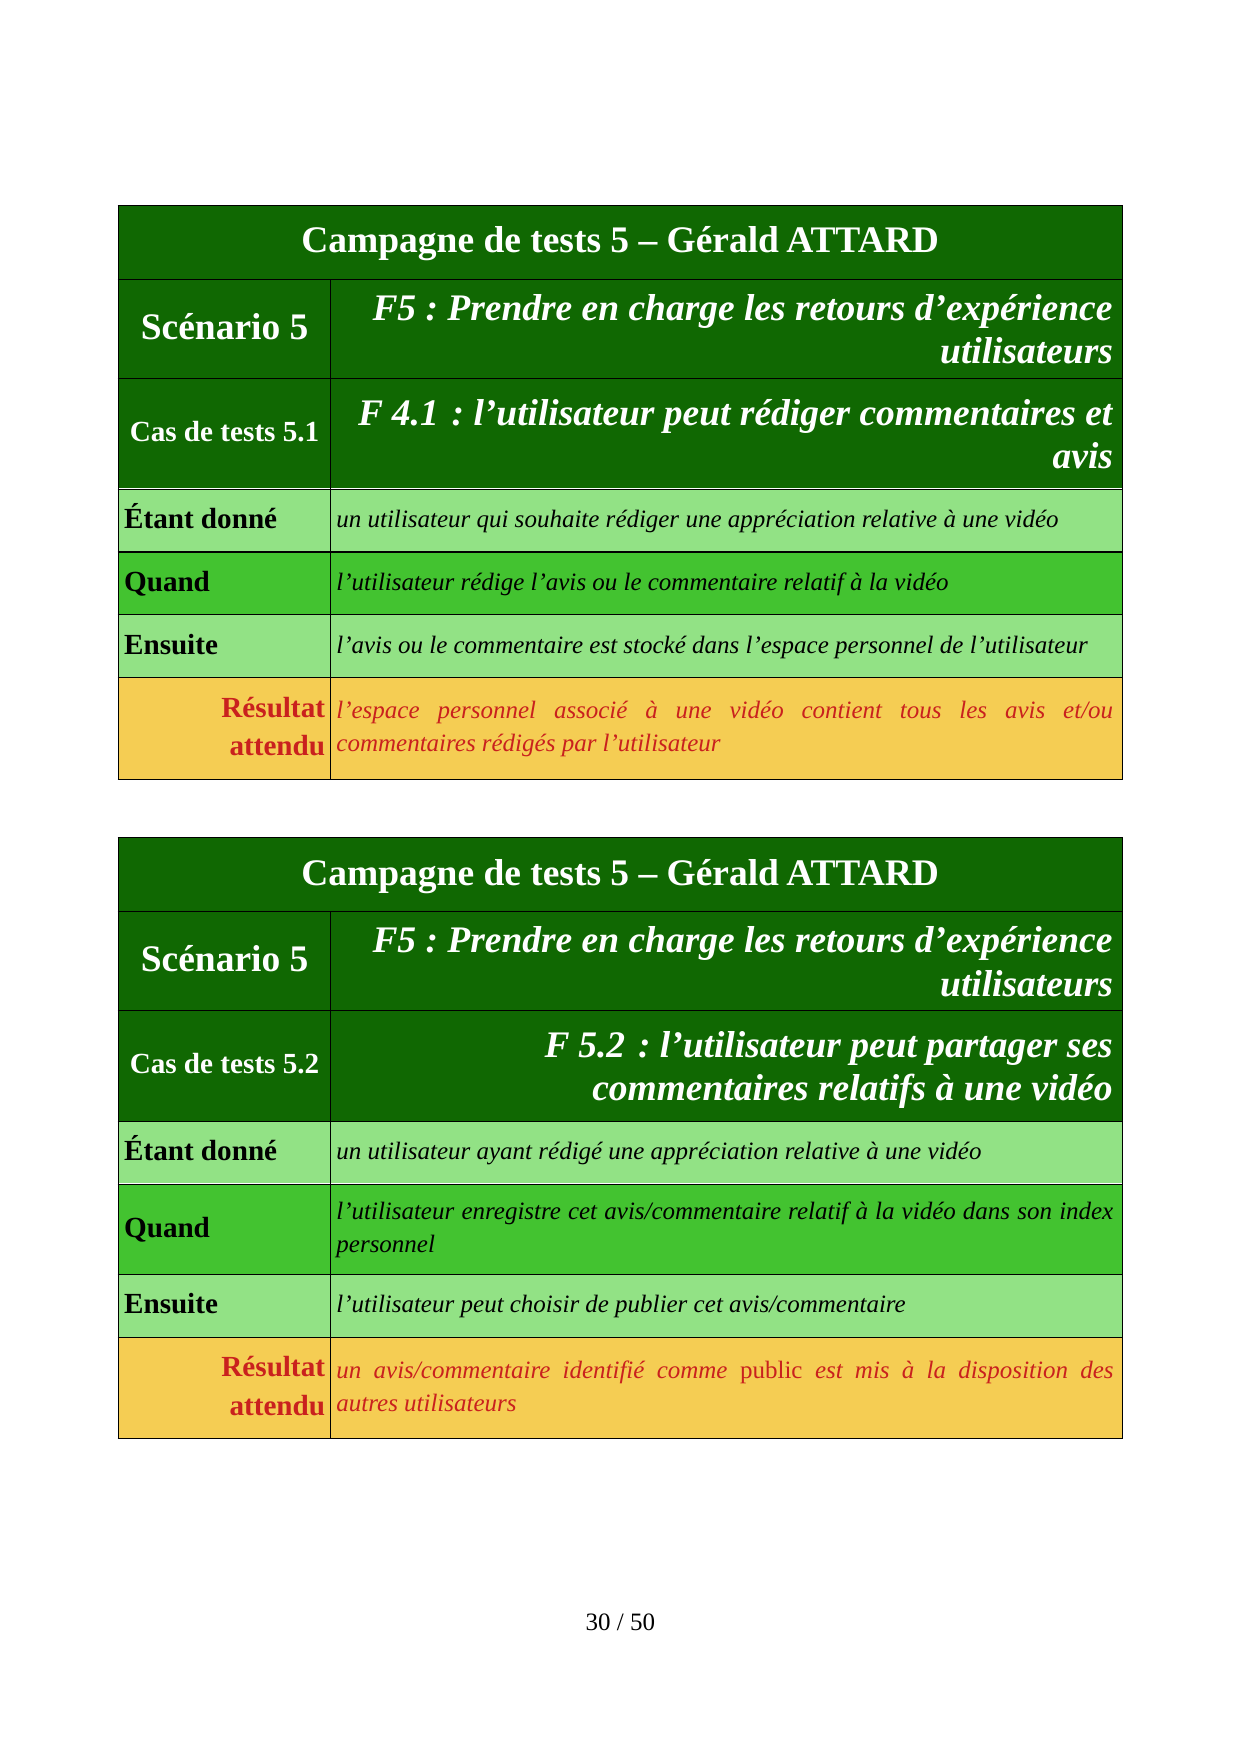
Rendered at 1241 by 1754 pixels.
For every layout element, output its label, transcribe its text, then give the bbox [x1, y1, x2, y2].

table_cell Quand [119, 553, 330, 614]
table_cell Quand [119, 1185, 330, 1274]
table_cell F5 : Prendre en charge les retours d’expérience utilisateurs [331, 280, 1122, 378]
table_cell Cas de tests 5.2 [119, 1011, 330, 1121]
table_cell un utilisateur ayant rédigé une appréciation relative à une vidéo [331, 1122, 1122, 1183]
table_cell l’utilisateur enregistre cet avis/commentaire relatif à la vidéo dans son index personnel [331, 1185, 1122, 1274]
table_cell Étant donné [119, 490, 330, 551]
table_cell Résultat attendu [119, 1338, 330, 1438]
table_cell Ensuite [119, 1275, 330, 1337]
table_cell l’avis ou le commentaire est stocké dans l’espace personnel de l’utilisateur [331, 615, 1122, 677]
table_cell un avis/commentaire identifié comme public est mis à la disposition des autres utilisateurs [331, 1338, 1122, 1438]
table_header Campagne de tests 5 – Gérald ATTARD [119, 206, 1122, 279]
table_cell Résultat attendu [119, 678, 330, 779]
table_cell un utilisateur qui souhaite rédiger une appréciation relative à une vidéo [331, 490, 1122, 551]
table_cell F 4.1 : l’utilisateur peut rédiger commentaires et avis [331, 379, 1122, 488]
table_cell F5 : Prendre en charge les retours d’expérience utilisateurs [331, 912, 1122, 1010]
table_cell l’utilisateur peut choisir de publier cet avis/commentaire [331, 1275, 1122, 1337]
table_cell l’espace personnel associé à une vidéo contient tous les avis et/ou commentaires rédigés par l’utilisateur [331, 678, 1122, 779]
table_cell Étant donné [119, 1122, 330, 1183]
table_cell Scénario 5 [119, 912, 330, 1010]
table_cell Ensuite [119, 615, 330, 677]
table_cell F 5.2 : l’utilisateur peut partager ses commentaires relatifs à une vidéo [331, 1011, 1122, 1121]
table_cell Cas de tests 5.1 [119, 379, 330, 488]
table_cell l’utilisateur rédige l’avis ou le commentaire relatif à la vidéo [331, 553, 1122, 614]
table_header Campagne de tests 5 – Gérald ATTARD [119, 838, 1122, 911]
table_cell Scénario 5 [119, 280, 330, 378]
